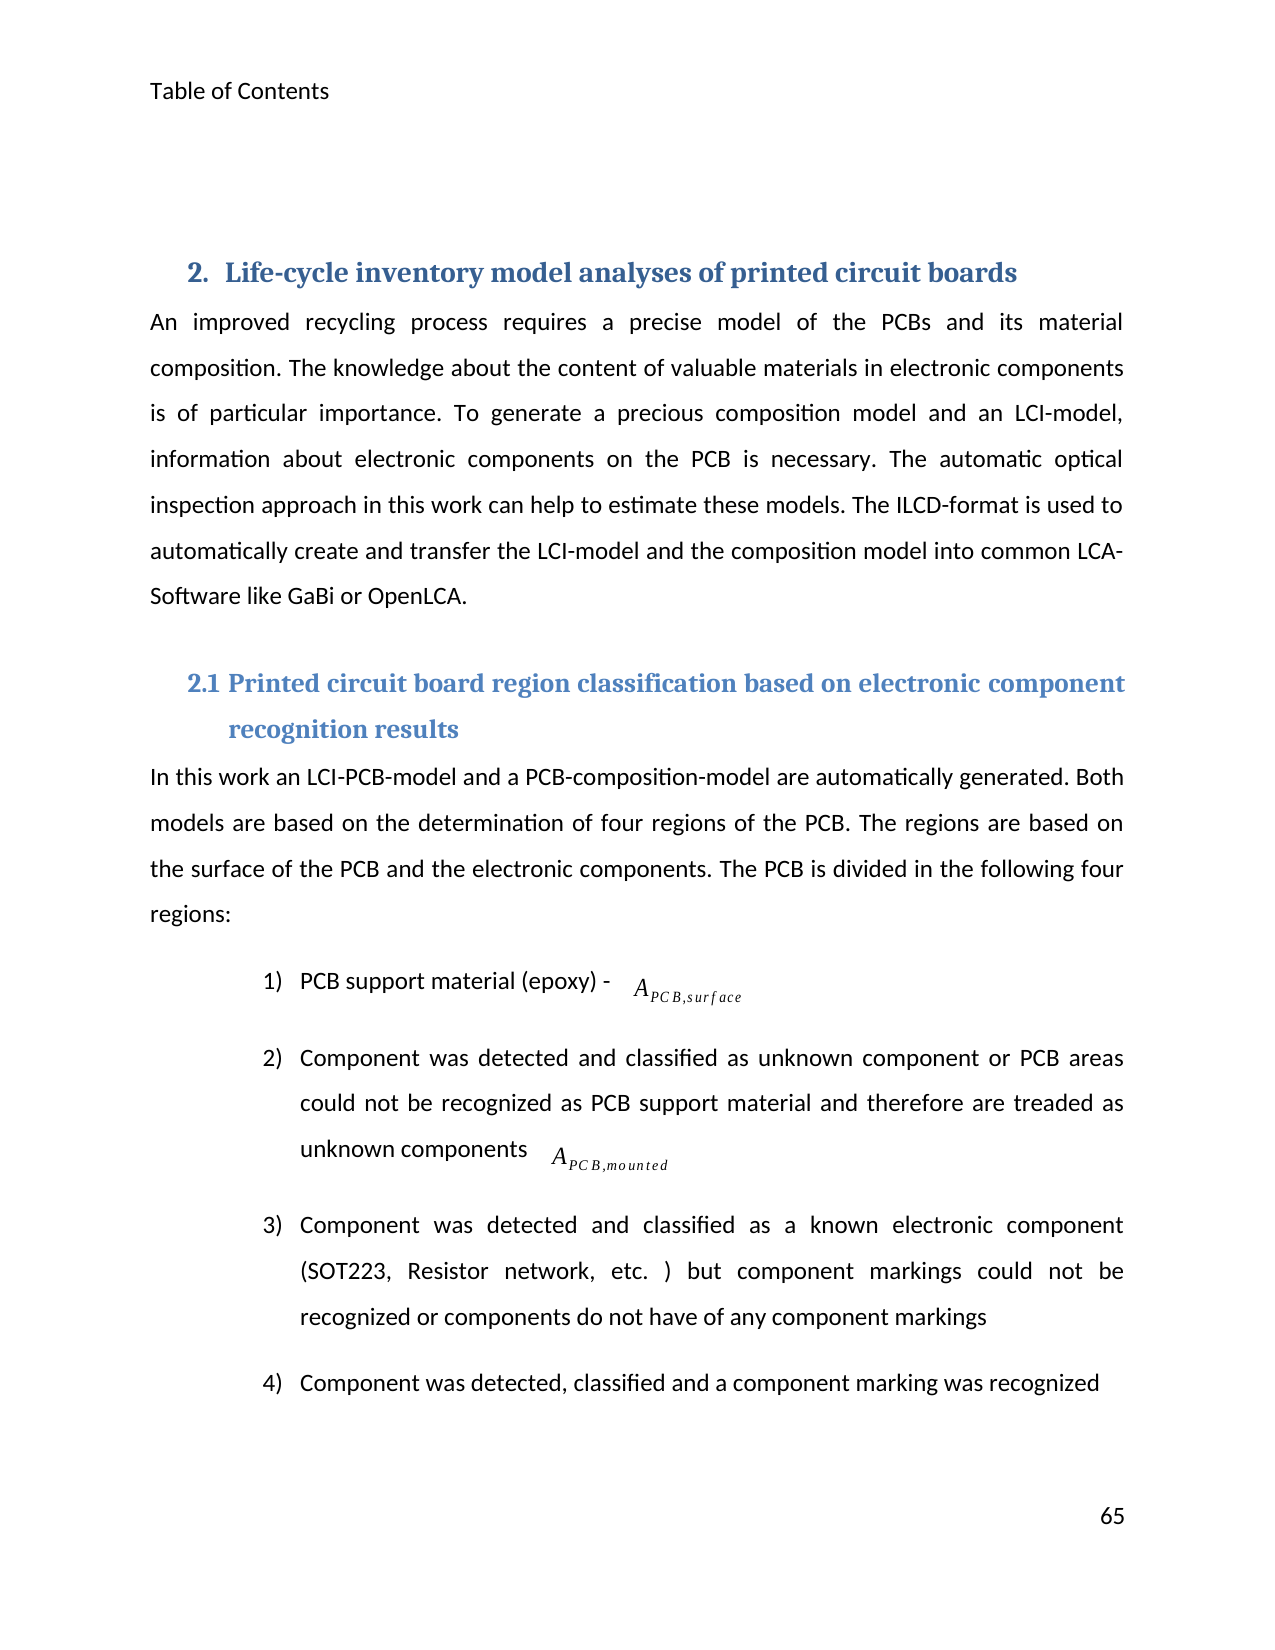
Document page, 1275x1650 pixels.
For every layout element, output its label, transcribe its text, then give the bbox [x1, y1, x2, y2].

subtitle Life-cycle inventory model analyses of printed circuit boards [187, 256, 1125, 289]
text In this work an LCI-PCB-model and a PCB-composition-model are automatically generated. Both models are based on the determination of four regions of the PCB. The regions are based on the surface of the PCB and the electronic components. The PCB is divided in the following four regions: [150, 761, 1125, 929]
list Component was detected and classified as a known electronic component (SOT223, Resistor network, etc. ) but component markings could not be recognized or components do not have of any component markings [262, 1209, 1125, 1331]
list Component was detected and classified as unknown component or PCB areas could not be recognized as PCB support material and therefore are treaded as unknown components [262, 1042, 1125, 1173]
list Component was detected, classified and a component marking was recognized [262, 1367, 1125, 1398]
text An improved recycling process requires a precise model of the PCBs and its material composition. The knowledge about the content of valuable materials in electronic components is of particular importance. To generate a precious composition model and an LCI-model, information about electronic components on the PCB is necessary. The automatic optical inspection approach in this work can help to estimate these models. The ILCD-format is used to automatically create and transfer the LCI-model and the composition model into common LCA-Software like GaBi or OpenLCA. [150, 306, 1125, 611]
list PCB support material (epoxy) - [262, 965, 1125, 1006]
subtitle Printed circuit board region classification based on electronic component recognition results [187, 668, 1125, 746]
